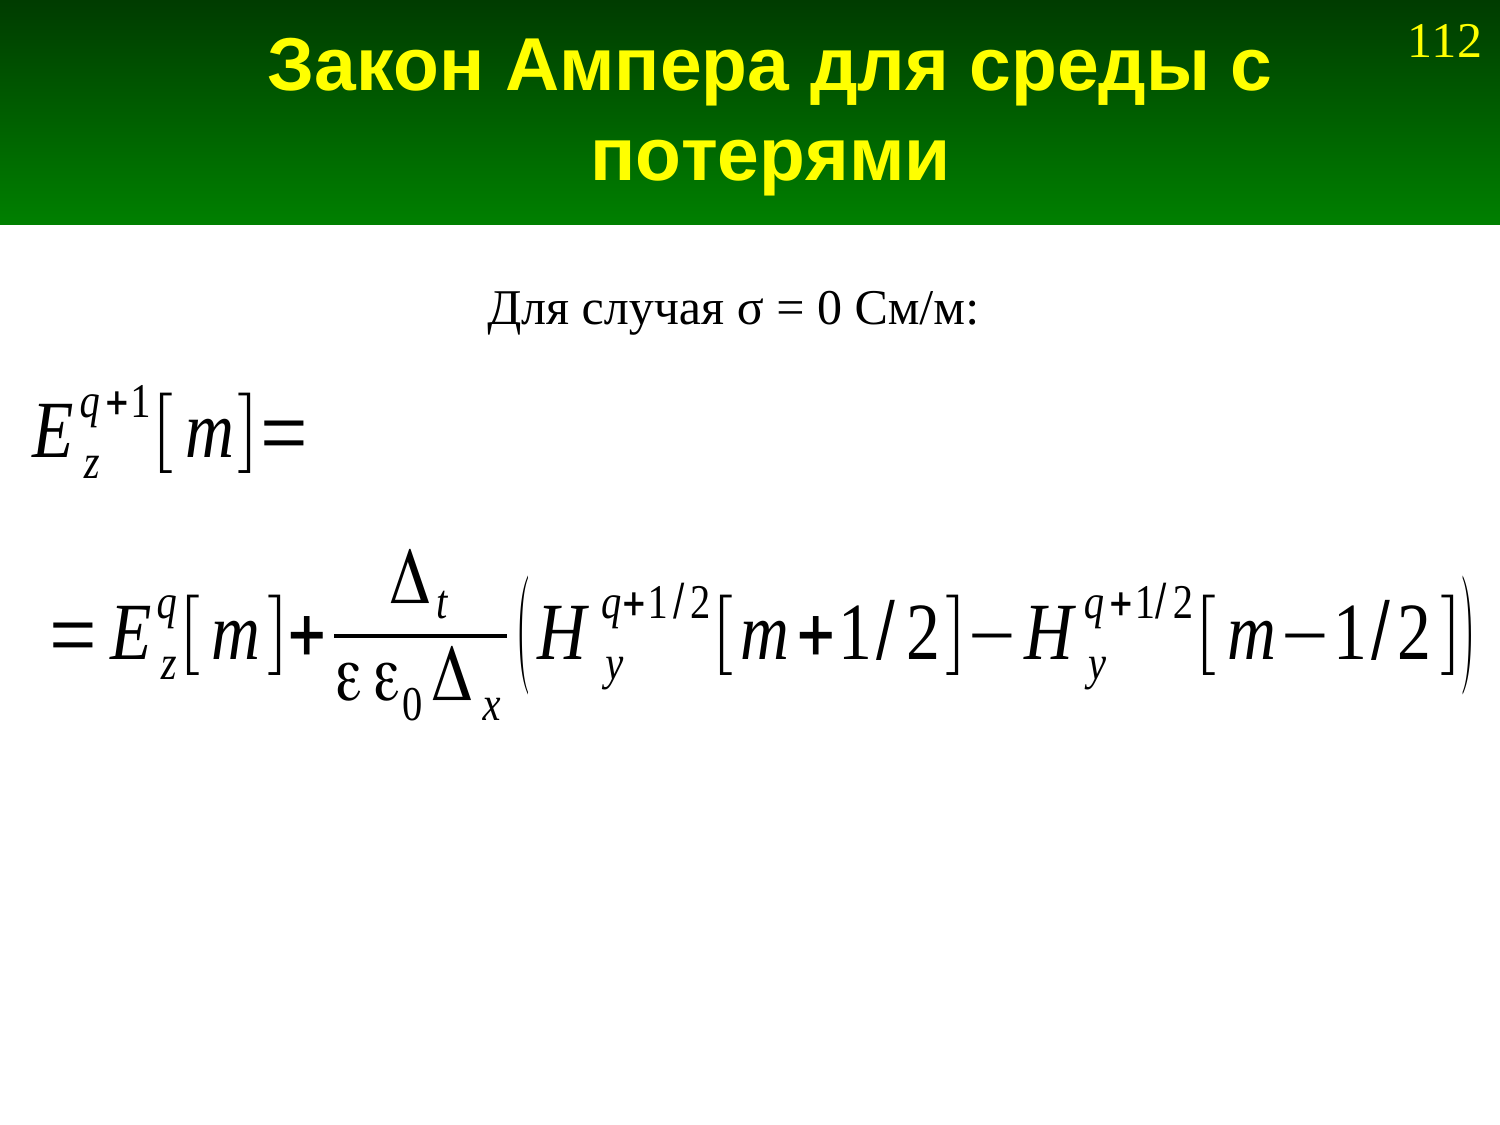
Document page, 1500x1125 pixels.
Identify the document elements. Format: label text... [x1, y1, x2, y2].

chart [29, 542, 1492, 733]
title Закон Ампера для среды с потерями [100, 7, 1441, 204]
chart [11, 371, 329, 487]
text_box Для случая σ = 0 См/м: [472, 267, 995, 343]
